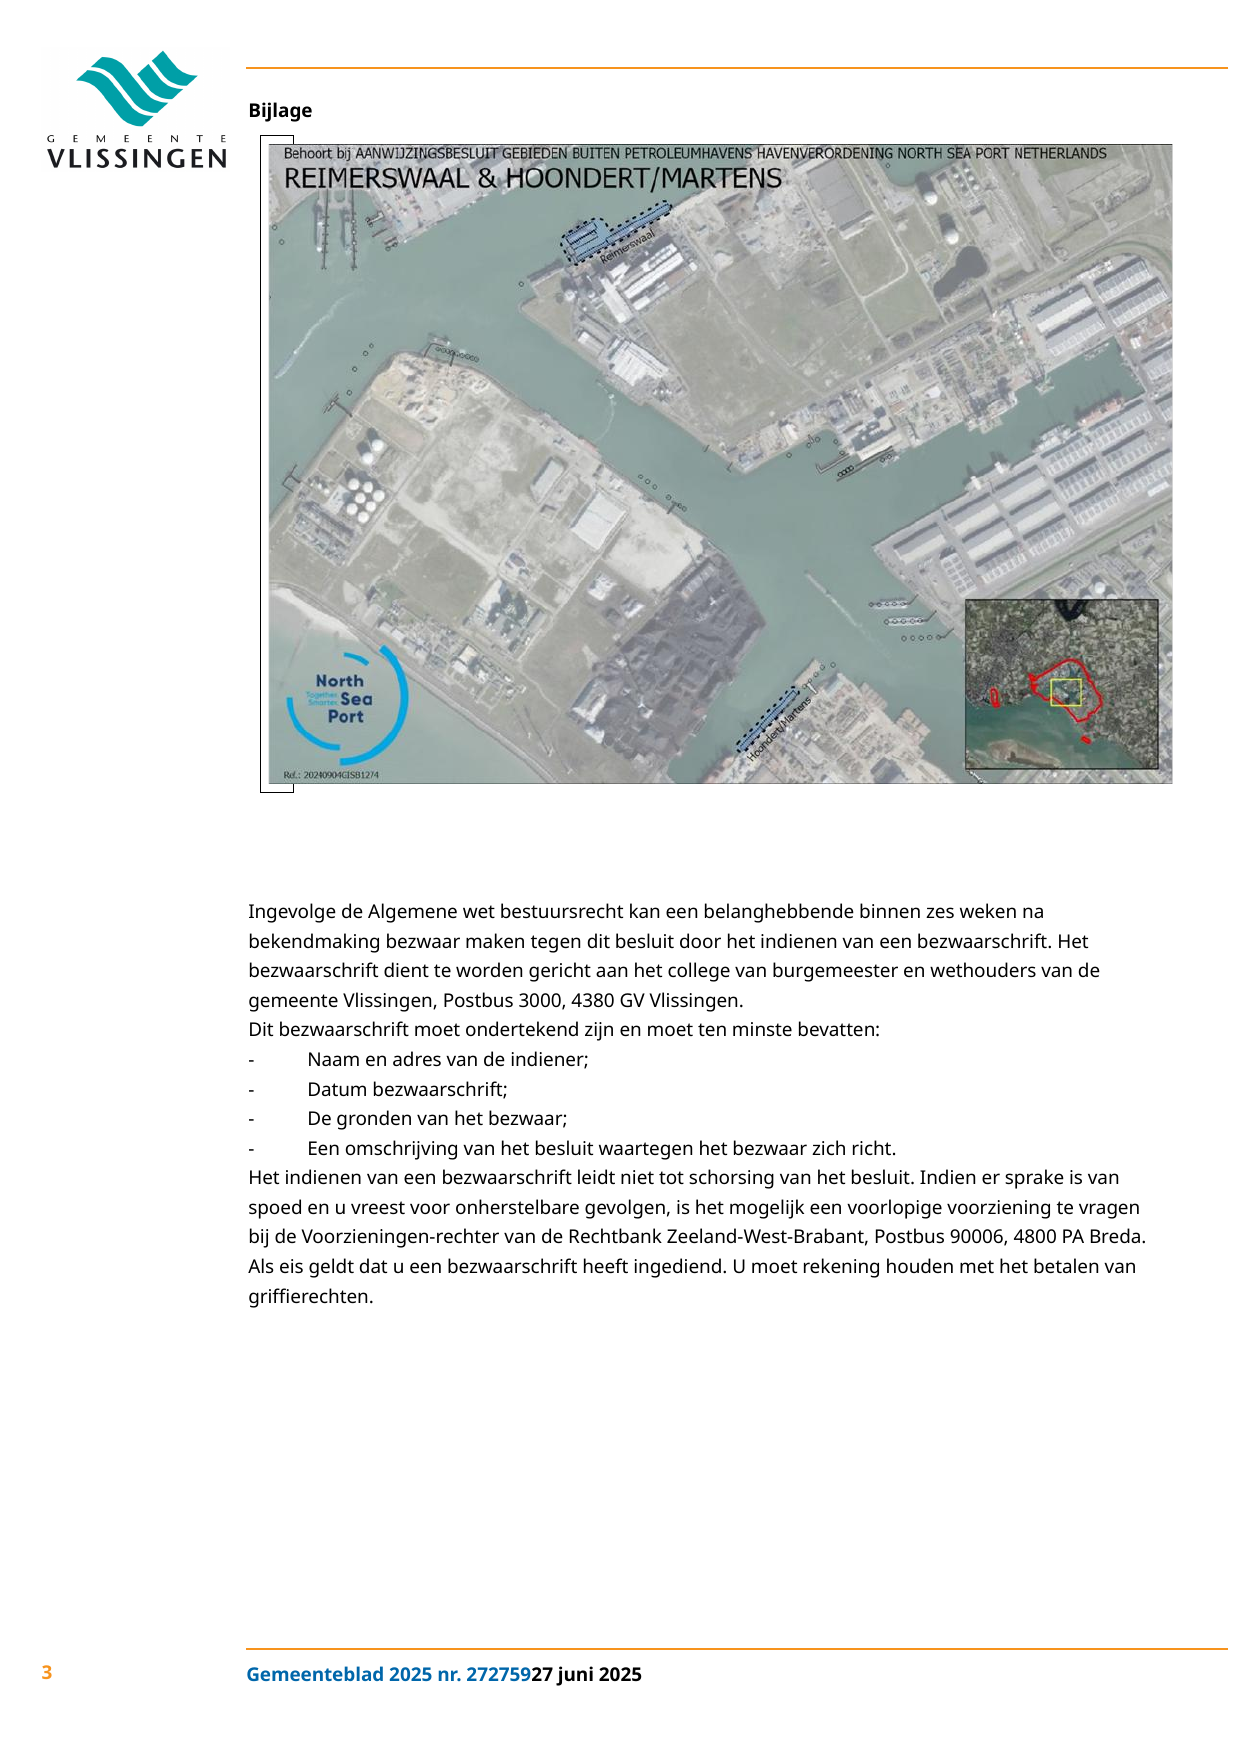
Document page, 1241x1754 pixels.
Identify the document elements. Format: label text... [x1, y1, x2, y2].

picture [268, 144, 1173, 784]
list Een omschrijving van het besluit waartegen het bezwaar zich richt. [248, 1135, 1152, 1161]
text Bijlage [248, 95, 1152, 123]
list Naam en adres van de indiener; [248, 1046, 1152, 1072]
list Datum bezwaarschrift; [248, 1076, 1152, 1101]
text Dit bezwaarschrift moet ondertekend zijn en moet ten minste bevatten: [248, 1017, 1152, 1042]
text Ingevolge de Algemene wet bestuursrecht kan een belanghebbende binnen zes weken na bekendmaking bezwaar maken tegen dit besluit door het indienen van een bezwaarschrift. Het bezwaarschrift dient te worden gericht aan het college van burgemeester en wethouders van de gemeente Vlissingen, Postbus 3000, 4380 GV Vlissingen. [248, 898, 1152, 1013]
list De gronden van het bezwaar; [248, 1105, 1152, 1131]
picture [41, 47, 231, 172]
text Het indienen van een bezwaarschrift leidt niet tot schorsing van het besluit. Indien er sprake is van spoed en u vreest voor onherstelbare gevolgen, is het mogelijk een voorlopige voorziening te vragen bij de Voorzieningen-rechter van de Rechtbank Zeeland-West-Brabant, Postbus 90006, 4800 PA Breda. Als eis geldt dat u een bezwaarschrift heeft ingediend. U moet rekening houden met het betalen van griffierechten. [248, 1164, 1152, 1308]
